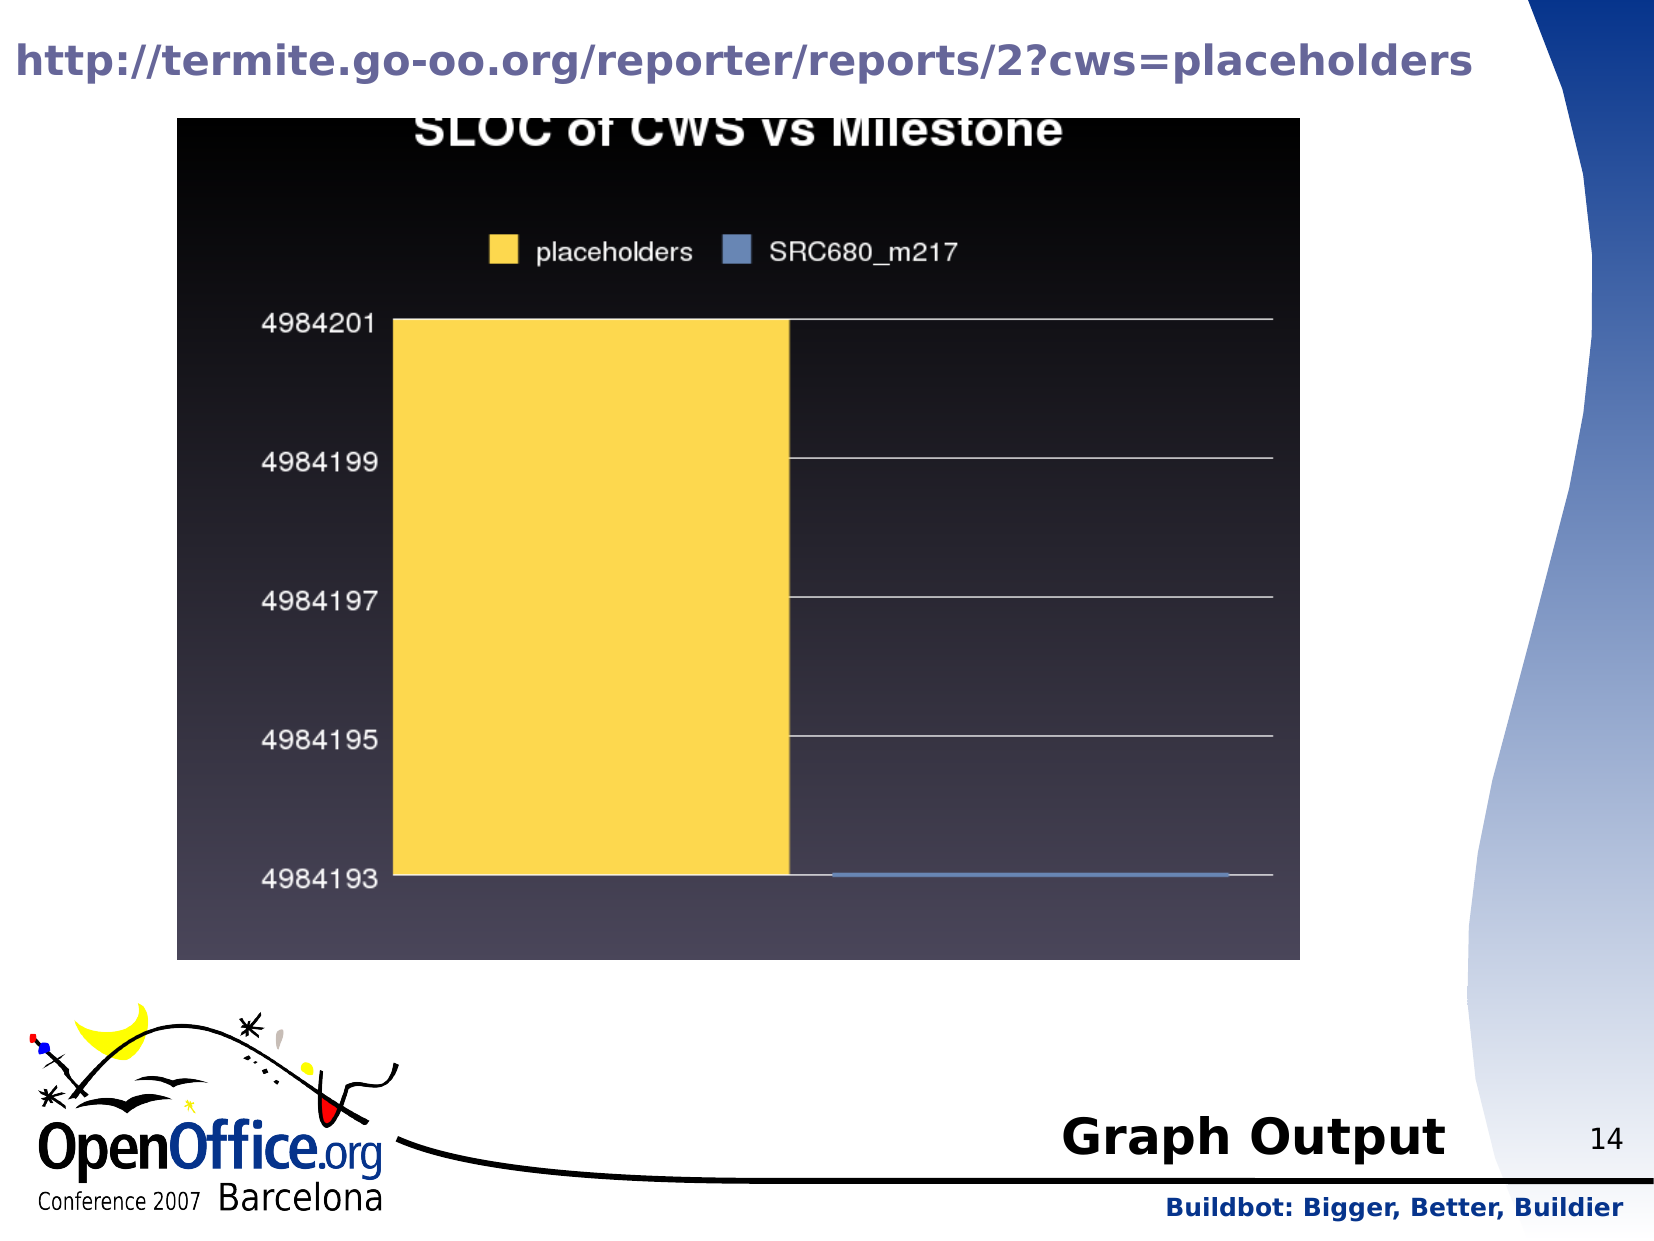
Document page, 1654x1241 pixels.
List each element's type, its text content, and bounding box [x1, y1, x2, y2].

picture [29, 1003, 399, 1211]
title Graph Output [531, 1099, 1447, 1174]
text_box http://termite.go-oo.org/reporter/reports/2?cws=placeholders [0, 29, 1506, 118]
picture [177, 118, 1300, 960]
